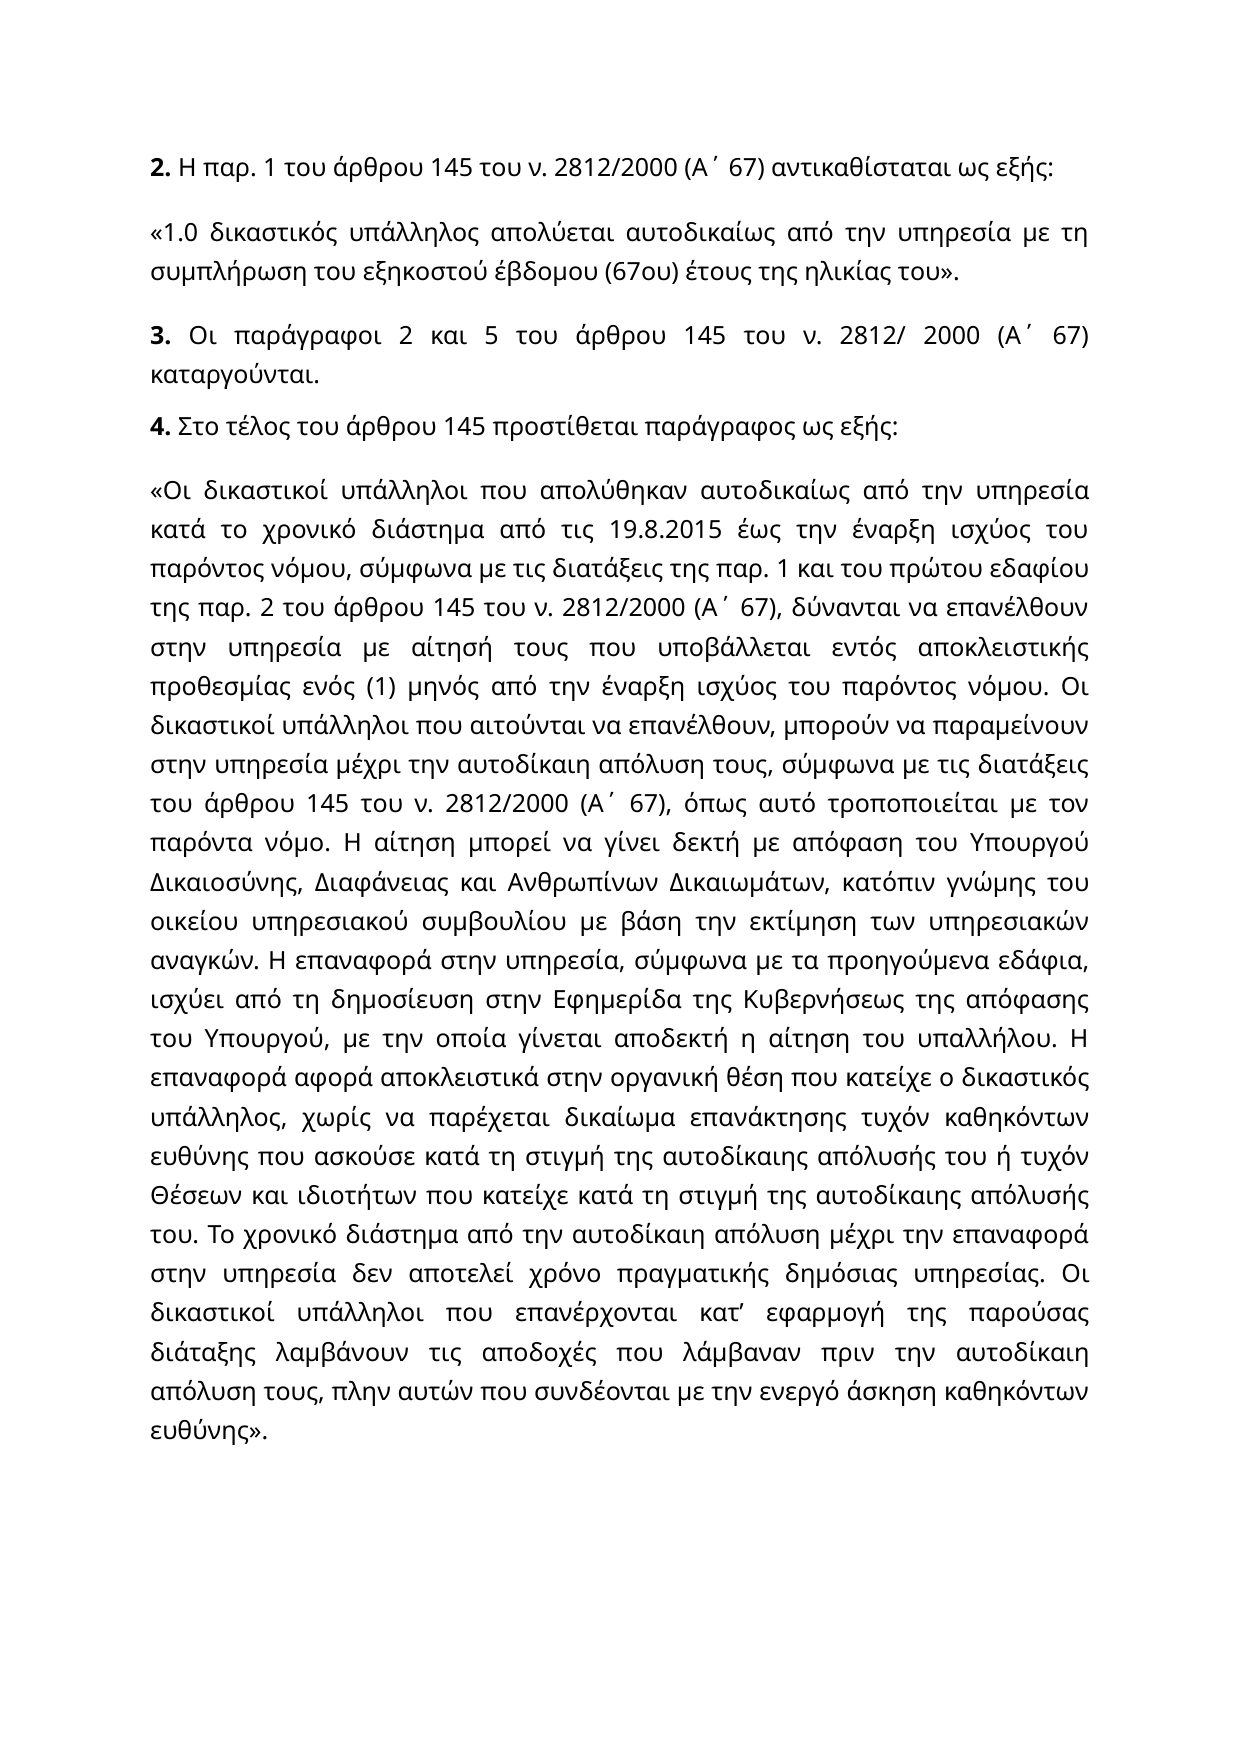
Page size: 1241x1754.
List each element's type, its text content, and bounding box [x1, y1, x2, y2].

text 4. Στο τέλος του άρθρου 145 προστίθεται παράγραφος ως εξής: [150, 408, 1090, 442]
text 3. Οι παράγραφοι 2 και 5 του άρθρου 145 του ν. 2812/ 2000 (Α΄ 67) καταργούνται. [150, 317, 1090, 391]
text «Οι δικαστικοί υπάλληλοι που απολύθηκαν αυτοδικαίως από την υπηρεσία κατά το χρονικό διάστημα από τις 19.8.2015 έως την έναρξη ισχύος του παρόντος νόμου, σύμφωνα με τις διατάξεις της παρ. 1 και του πρώτου εδαφίου της παρ. 2 του άρθρου 145 του ν. 2812/2000 (Α΄ 67), δύνανται να επανέλθουν στην υπηρεσία με αίτησή τους που υποβάλλεται εντός αποκλειστικής προθεσμίας ενός (1) μηνός από την έναρξη ισχύος του παρόντος νόμου. Οι δικαστικοί υπάλληλοι που αιτούνται να επανέλθουν, μπορούν να παραμείνουν στην υπηρεσία μέχρι την αυτοδίκαιη απόλυση τους, σύμφωνα με τις διατάξεις του άρθρου 145 του ν. 2812/2000 (Α΄ 67), όπως αυτό τροποποιείται με τον παρόντα νόμο. Η αίτηση μπορεί να γίνει δεκτή με απόφαση του Υπουργού Δικαιοσύνης, Διαφάνειας και Ανθρωπίνων Δικαιωμάτων, κατόπιν γνώμης του οικείου υπηρεσιακού συμβουλίου με βάση την εκτίμηση των υπηρεσιακών αναγκών. Η επαναφορά στην υπηρεσία, σύμφωνα με τα προηγούμενα εδάφια, ισχύει από τη δημοσίευση στην Εφημερίδα της Κυβερνήσεως της απόφασης του Υπουργού, με την οποία γίνεται αποδεκτή η αίτηση του υπαλλήλου. Η επαναφορά αφορά αποκλειστικά στην οργανική θέση που κατείχε ο δικαστικός υπάλληλος, χωρίς να παρέχεται δικαίωμα επανάκτησης τυχόν καθηκόντων ευθύνης που ασκούσε κατά τη στιγμή της αυτοδίκαιης απόλυσής του ή τυχόν Θέσεων και ιδιοτήτων που κατείχε κατά τη στιγμή της αυτοδίκαιης απόλυσής του. Το χρονικό διάστημα από την αυτοδίκαιη απόλυση μέχρι την επαναφορά στην υπηρεσία δεν αποτελεί χρόνο πραγματικής δημόσιας υπηρεσίας. Οι δικαστικοί υπάλληλοι που επανέρχονται κατ’ εφαρμογή της παρούσας διάταξης λαμβάνουν τις αποδοχές που λάμβαναν πριν την αυτοδίκαιη απόλυση τους, πλην αυτών που συνδέονται με την ενεργό άσκηση καθηκόντων ευθύνης». [150, 472, 1090, 1447]
text «1.0 δικαστικός υπάλληλος απολύεται αυτοδικαίως από την υπηρεσία με τη συμπλήρωση του εξηκοστού έβδομου (67ου) έτους της ηλικίας του». [150, 214, 1090, 287]
text 2. Η παρ. 1 του άρθρου 145 του ν. 2812/2000 (Α΄ 67) αντικαθίσταται ως εξής: [150, 150, 1090, 184]
